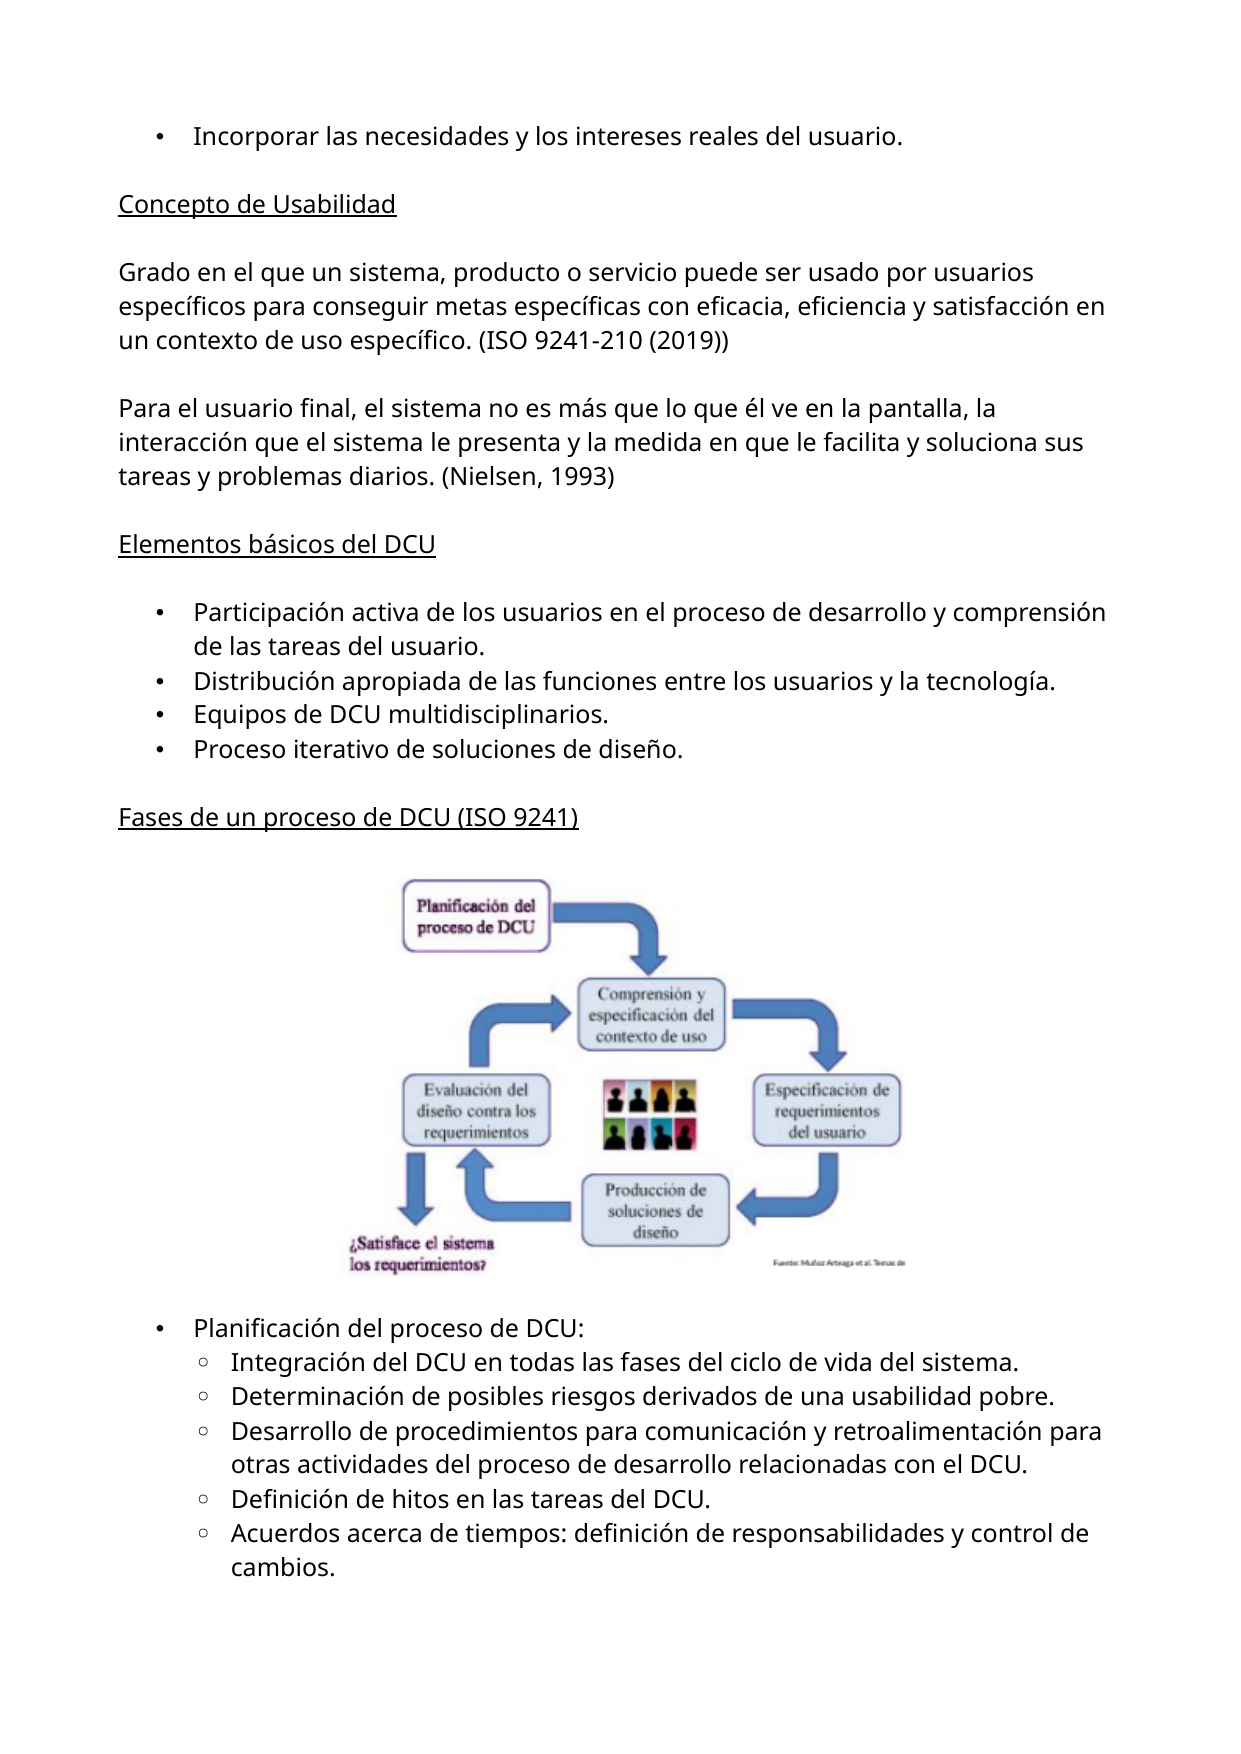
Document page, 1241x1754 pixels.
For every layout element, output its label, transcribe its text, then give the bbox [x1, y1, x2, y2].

list Participación activa de los usuarios en el proceso de desarrollo y comprensión de las tareas del usuario. [156, 595, 1122, 663]
list Equipos de DCU multidisciplinarios. [156, 697, 1122, 731]
list Incorporar las necesidades y los intereses reales del usuario. [156, 118, 1122, 152]
text Fases de un proceso de DCU (ISO 9241) [118, 799, 1122, 833]
list Desarrollo de procedimientos para comunicación y retroalimentación para otras actividades del proceso de desarrollo relacionadas con el DCU. [193, 1413, 1122, 1481]
list Determinación de posibles riesgos derivados de una usabilidad pobre. [193, 1379, 1122, 1413]
list Acuerdos acerca de tiempos: definición de responsabilidades y control de cambios. [193, 1515, 1122, 1583]
list Definición de hitos en las tareas del DCU. [193, 1481, 1122, 1515]
list Planificación del proceso de DCU: [156, 1311, 1122, 1345]
text Grado en el que un sistema, producto o servicio puede ser usado por usuarios específicos para conseguir metas específicas con eficacia, eficiencia y satisfacción en un contexto de uso específico. (ISO 9241-210 (2019)) [118, 254, 1122, 357]
text Concepto de Usabilidad [118, 186, 1122, 220]
list Distribución apropiada de las funciones entre los usuarios y la tecnología. [156, 663, 1122, 697]
text Elementos básicos del DCU [118, 527, 1122, 561]
picture [333, 867, 907, 1277]
text Para el usuario final, el sistema no es más que lo que él ve en la pantalla, la interacción que el sistema le presenta y la medida en que le facilita y soluciona sus tareas y problemas diarios. (Nielsen, 1993) [118, 391, 1122, 493]
list Integración del DCU en todas las fases del ciclo de vida del sistema. [193, 1345, 1122, 1379]
list Proceso iterativo de soluciones de diseño. [156, 731, 1122, 765]
